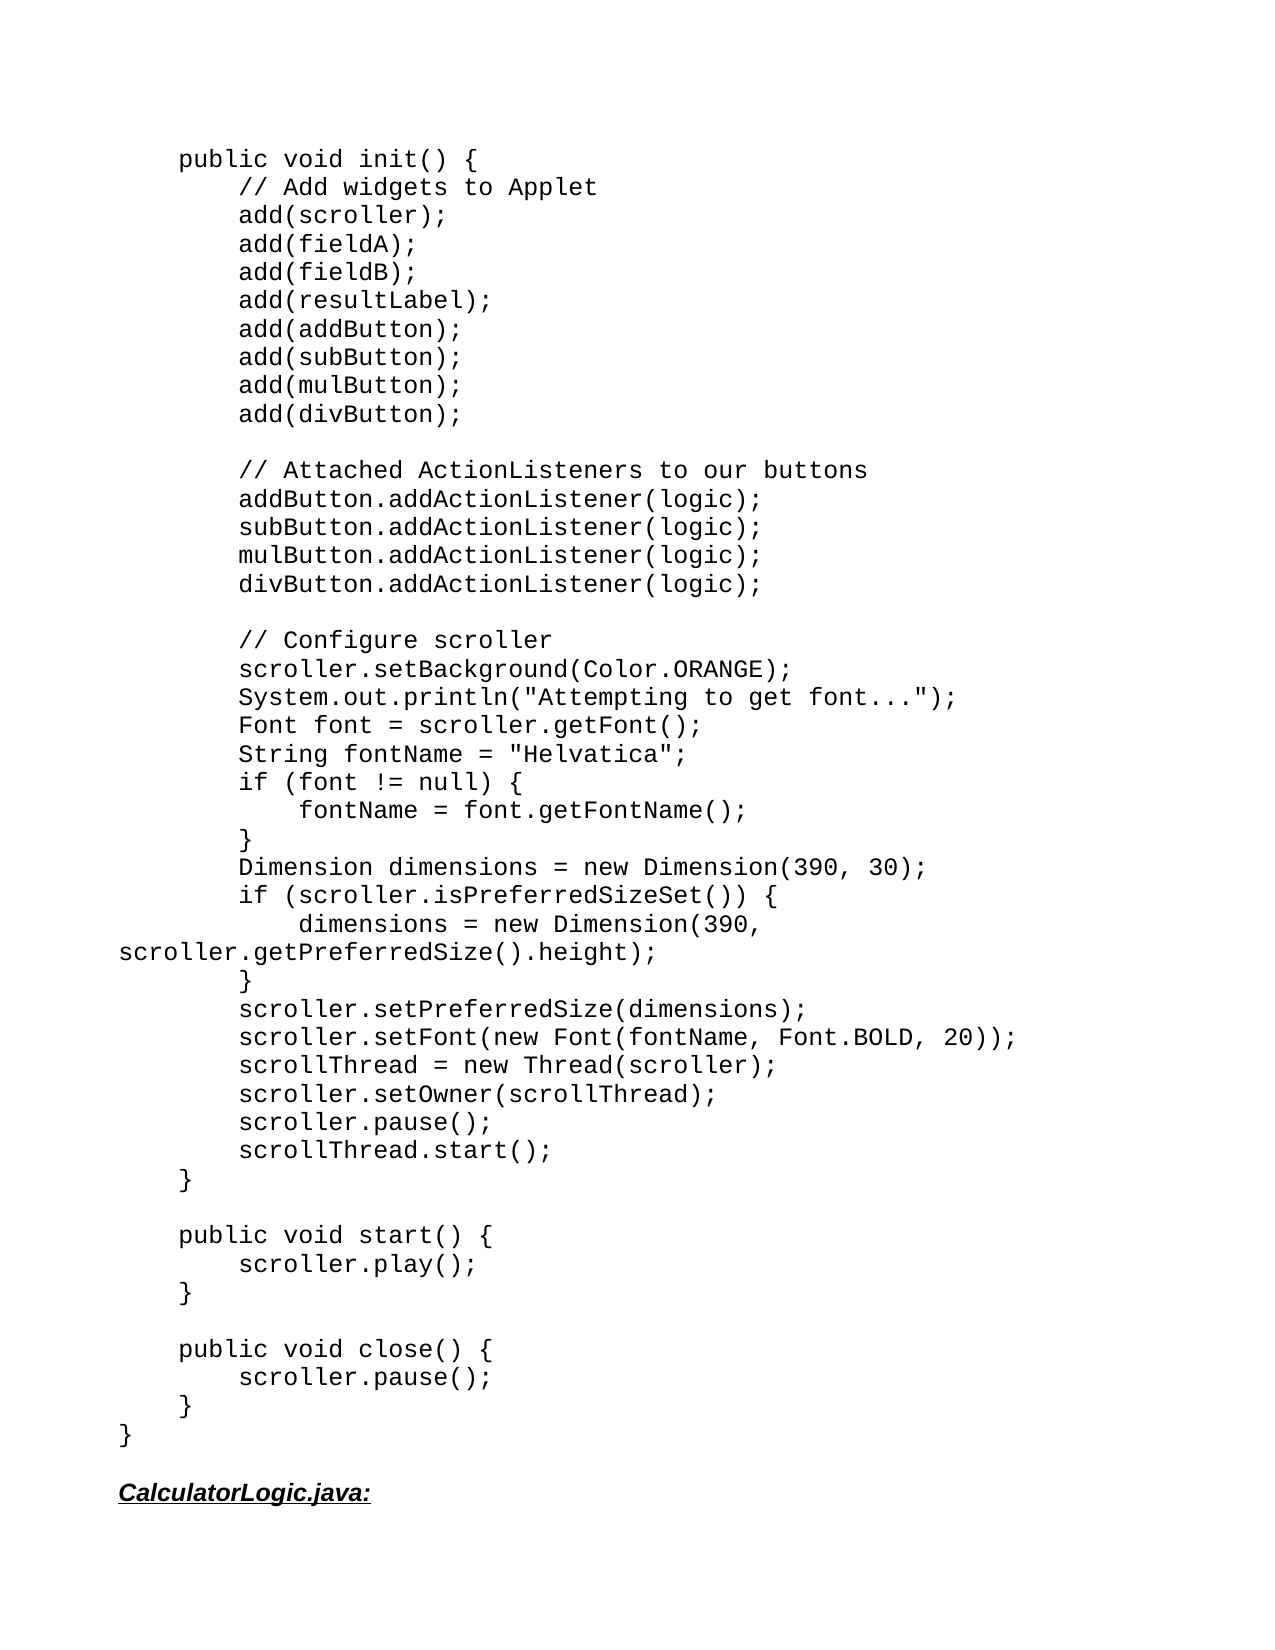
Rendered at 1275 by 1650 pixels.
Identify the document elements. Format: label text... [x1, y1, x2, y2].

text Dimension dimensions = new Dimension(390, 30); [118, 855, 1157, 883]
text } [118, 1393, 1157, 1421]
text scroller.setPreferredSize(dimensions); [118, 996, 1157, 1025]
text } [118, 1421, 1157, 1450]
text scroller.play(); [118, 1251, 1157, 1280]
text // Add widgets to Applet [118, 175, 1157, 203]
text scrollThread.start(); [118, 1138, 1157, 1166]
text add(divButton); [118, 401, 1157, 430]
text public void start() { [118, 1223, 1157, 1251]
text divButton.addActionListener(logic); [118, 571, 1157, 600]
text public void close() { [118, 1336, 1157, 1365]
text add(resultLabel); [118, 288, 1157, 316]
text add(subButton); [118, 345, 1157, 373]
text } [118, 826, 1157, 855]
text // Attached ActionListeners to our buttons [118, 458, 1157, 486]
text scroller.setBackground(Color.ORANGE); [118, 656, 1157, 685]
text scroller.pause(); [118, 1365, 1157, 1393]
text fontName = font.getFontName(); [118, 798, 1157, 826]
text scroller.pause(); [118, 1110, 1157, 1138]
text add(fieldA); [118, 231, 1157, 260]
text public void init() { [118, 146, 1157, 175]
text } [118, 1166, 1157, 1195]
text add(scroller); [118, 203, 1157, 231]
text scroller.setOwner(scrollThread); [118, 1081, 1157, 1110]
text scrollThread = new Thread(scroller); [118, 1053, 1157, 1081]
text if (font != null) { [118, 770, 1157, 798]
text // Configure scroller [118, 628, 1157, 656]
text add(addButton); [118, 316, 1157, 345]
text mulButton.addActionListener(logic); [118, 543, 1157, 571]
text System.out.println("Attempting to get font..."); [118, 685, 1157, 713]
text dimensions = new Dimension(390, scroller.getPreferredSize().height); [118, 911, 1157, 968]
text add(fieldB); [118, 260, 1157, 288]
text subButton.addActionListener(logic); [118, 515, 1157, 543]
text } [118, 1280, 1157, 1308]
text if (scroller.isPreferredSizeSet()) { [118, 883, 1157, 911]
text Font font = scroller.getFont(); [118, 713, 1157, 741]
text CalculatorLogic.java: [118, 1478, 1157, 1507]
text String fontName = "Helvatica"; [118, 741, 1157, 770]
text addButton.addActionListener(logic); [118, 486, 1157, 515]
text scroller.setFont(new Font(fontName, Font.BOLD, 20)); [118, 1025, 1157, 1053]
text } [118, 968, 1157, 996]
text add(mulButton); [118, 373, 1157, 401]
